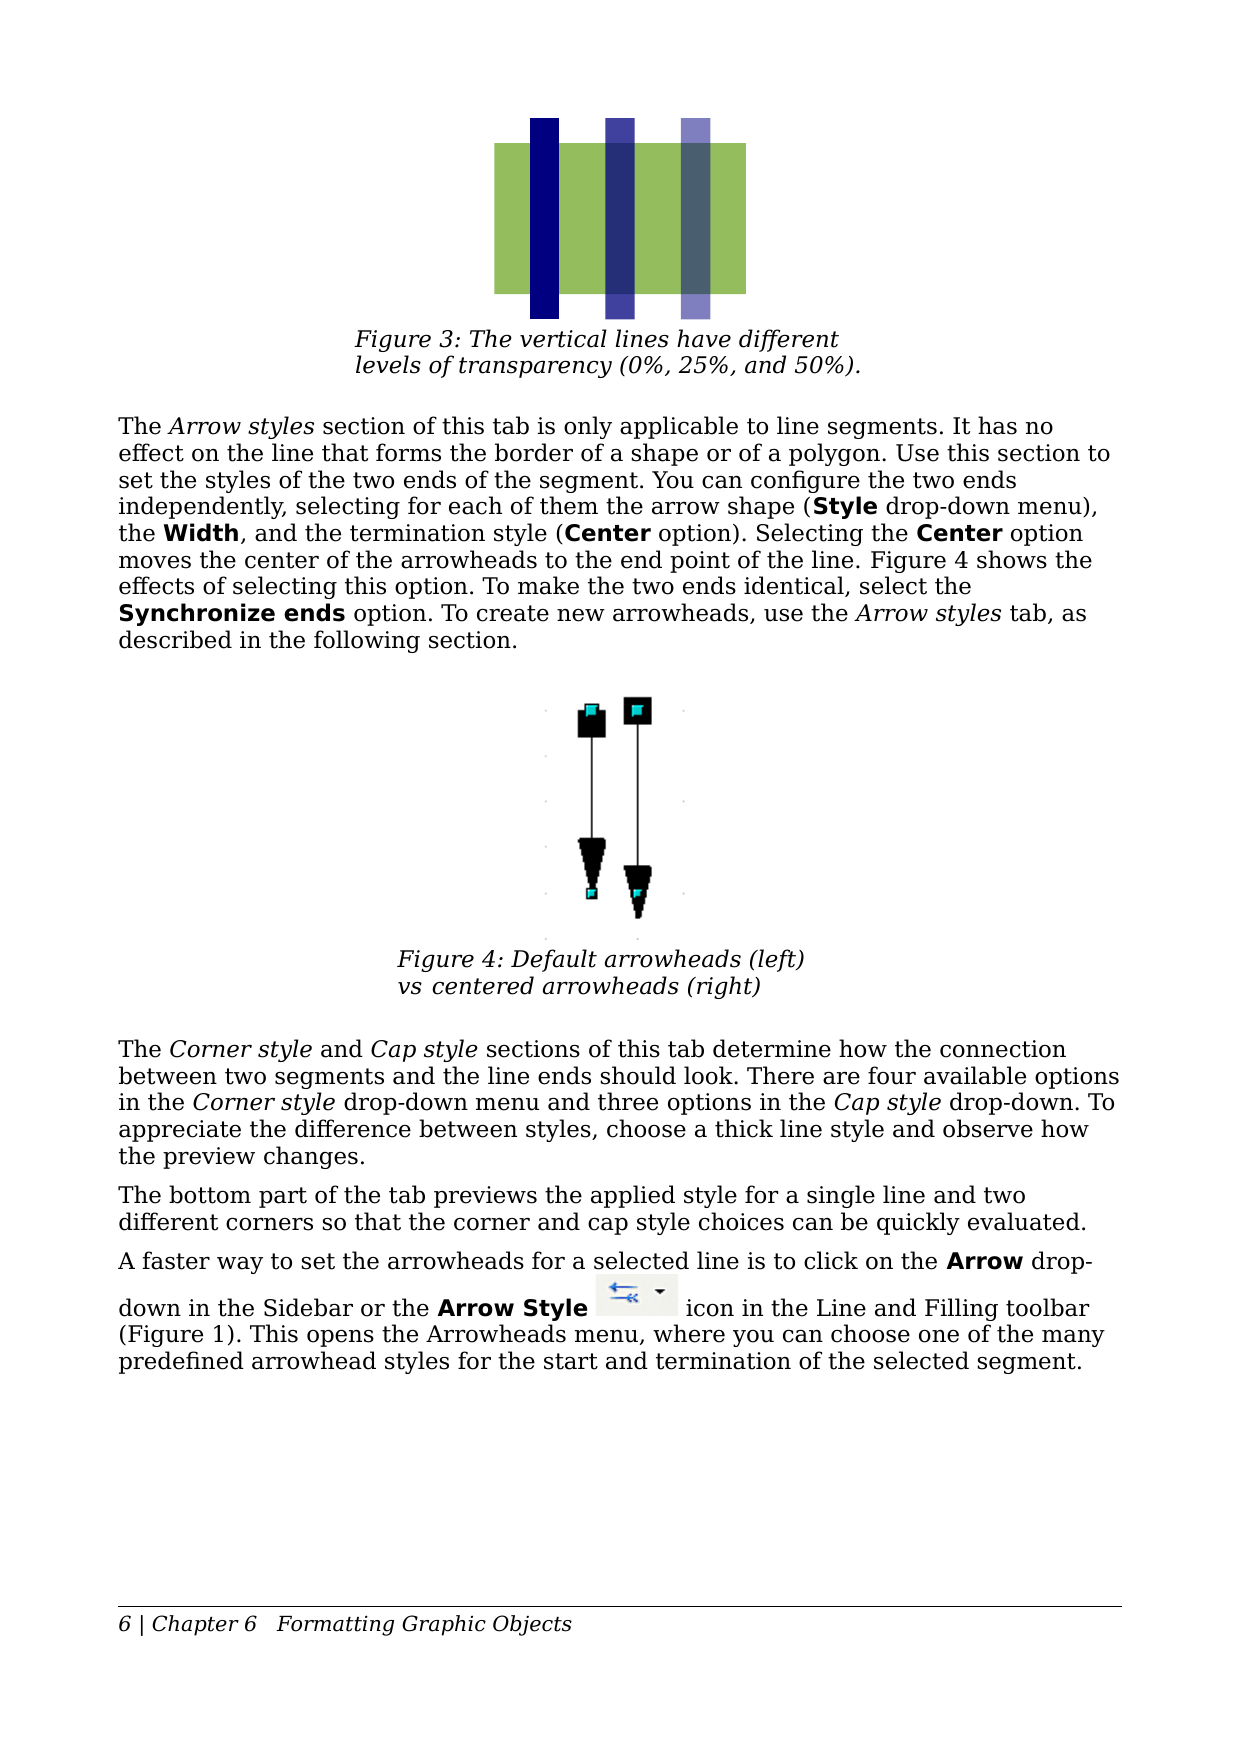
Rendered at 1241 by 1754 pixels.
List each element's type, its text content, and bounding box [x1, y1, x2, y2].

picture [595, 1274, 679, 1316]
text The bottom part of the tab previews the applied style for a single line and two different corners so that the corner and cap style choices can be quickly evaluated. [118, 1182, 1122, 1235]
text Figure 4: Default arrowheads (left) vs centered arrowheads (right) [397, 946, 843, 1000]
picture [529, 678, 711, 940]
text Figure 3: The vertical lines have different levels of transparency (0%, 25%, and 50%). [355, 326, 886, 379]
text A faster way to set the arrowheads for a selected line is to click on the Arrow drop-down in the Sidebar or the Arrow Style icon in the Line and Filling toolbar (Figure 1). This opens the Arrowheads menu, where you can choose one of the many predefined arrowhead styles for the start and termination of the selected segment. [118, 1248, 1122, 1375]
text The Arrow styles section of this tab is only applicable to line segments. It has no effect on the line that forms the border of a shape or of a polygon. Use this section to set the styles of the two ends of the segment. You can configure the two ends independently, selecting for each of them the arrow shape (Style drop-down menu), the Width, and the termination style (Center option). Selecting the Center option moves the center of the arrowheads to the end point of the line. Figure 4 shows the effects of selecting this option. To make the two ends identical, select the Synchronize ends option. To create new arrowheads, use the Arrow styles tab, as described in the following section. [118, 413, 1122, 653]
text The Corner style and Cap style sections of this tab determine how the connection between two segments and the line ends should look. There are four available options in the Corner style drop‑down menu and three options in the Cap style drop-down. To appreciate the difference between styles, choose a thick line style and observe how the preview changes. [118, 1036, 1122, 1169]
